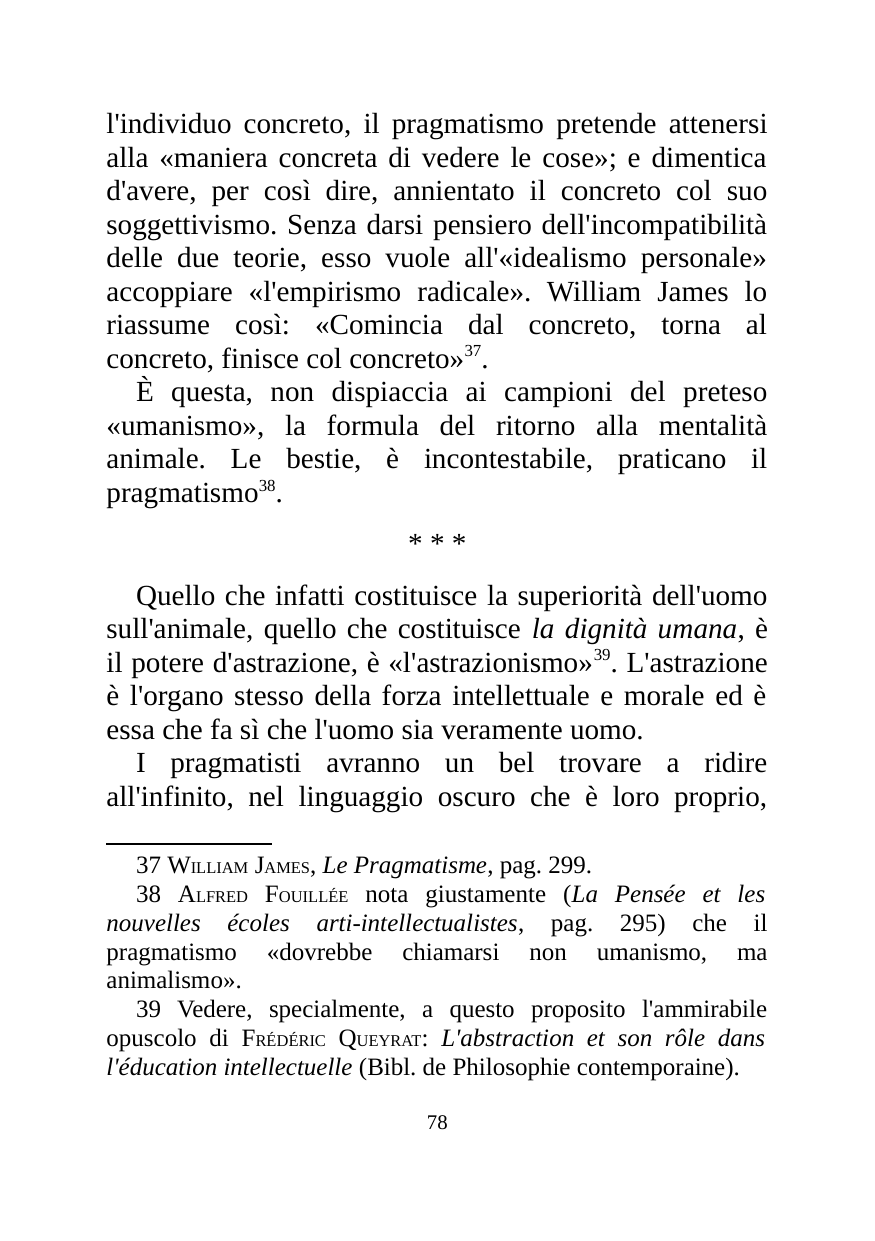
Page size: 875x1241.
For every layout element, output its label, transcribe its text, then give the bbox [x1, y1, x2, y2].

text Quello che infatti costituisce la superiorità dell'uomo sull'animale, quello che costituisce la dignità umana, è il potere d'astrazione, è «l'astrazionismo». L'astrazione è l'organo stesso della forza intellettuale e morale ed è essa che fa sì che l'uomo sia veramente uomo. [106, 578, 768, 745]
text Vedere, specialmente, a questo proposito l'ammirabile opuscolo di Frédéric Queyrat: L'abstraction et son rôle dans l'éducation intellectuelle (Bibl. de Philosophie contemporaine). [106, 994, 768, 1080]
text * * * [106, 526, 768, 560]
text Alfred Fouillée nota giustamente (La Pensée et les nouvelles écoles arti-intellectualistes, pag. 295) che il pragmatismo «dovrebbe chiamarsi non umanismo, ma animalismo». [106, 879, 768, 994]
text William James, Le Pragmatisme, pag. 299. [106, 850, 768, 879]
text È questa, non dispiaccia ai campioni del preteso «umanismo», la formula del ritorno alla mentalità animale. Le bestie, è incontestabile, praticano il pragmatismo. [106, 374, 768, 509]
text l'individuo concreto, il pragmatismo pretende attenersi alla «maniera concreta di vedere le cose»; e dimentica d'avere, per così dire, annientato il concreto col suo soggettivismo. Senza darsi pensiero dell'incompatibilità delle due teorie, esso vuole all'«idealismo personale» accoppiare «l'empirismo radicale». William James lo riassume così: «Comincia dal concreto, torna al concreto, finisce col concreto». [106, 106, 768, 374]
text I pragmatisti avranno un bel trovare a ridire all'infinito, nel linguaggio oscuro che è loro proprio, [106, 745, 768, 812]
